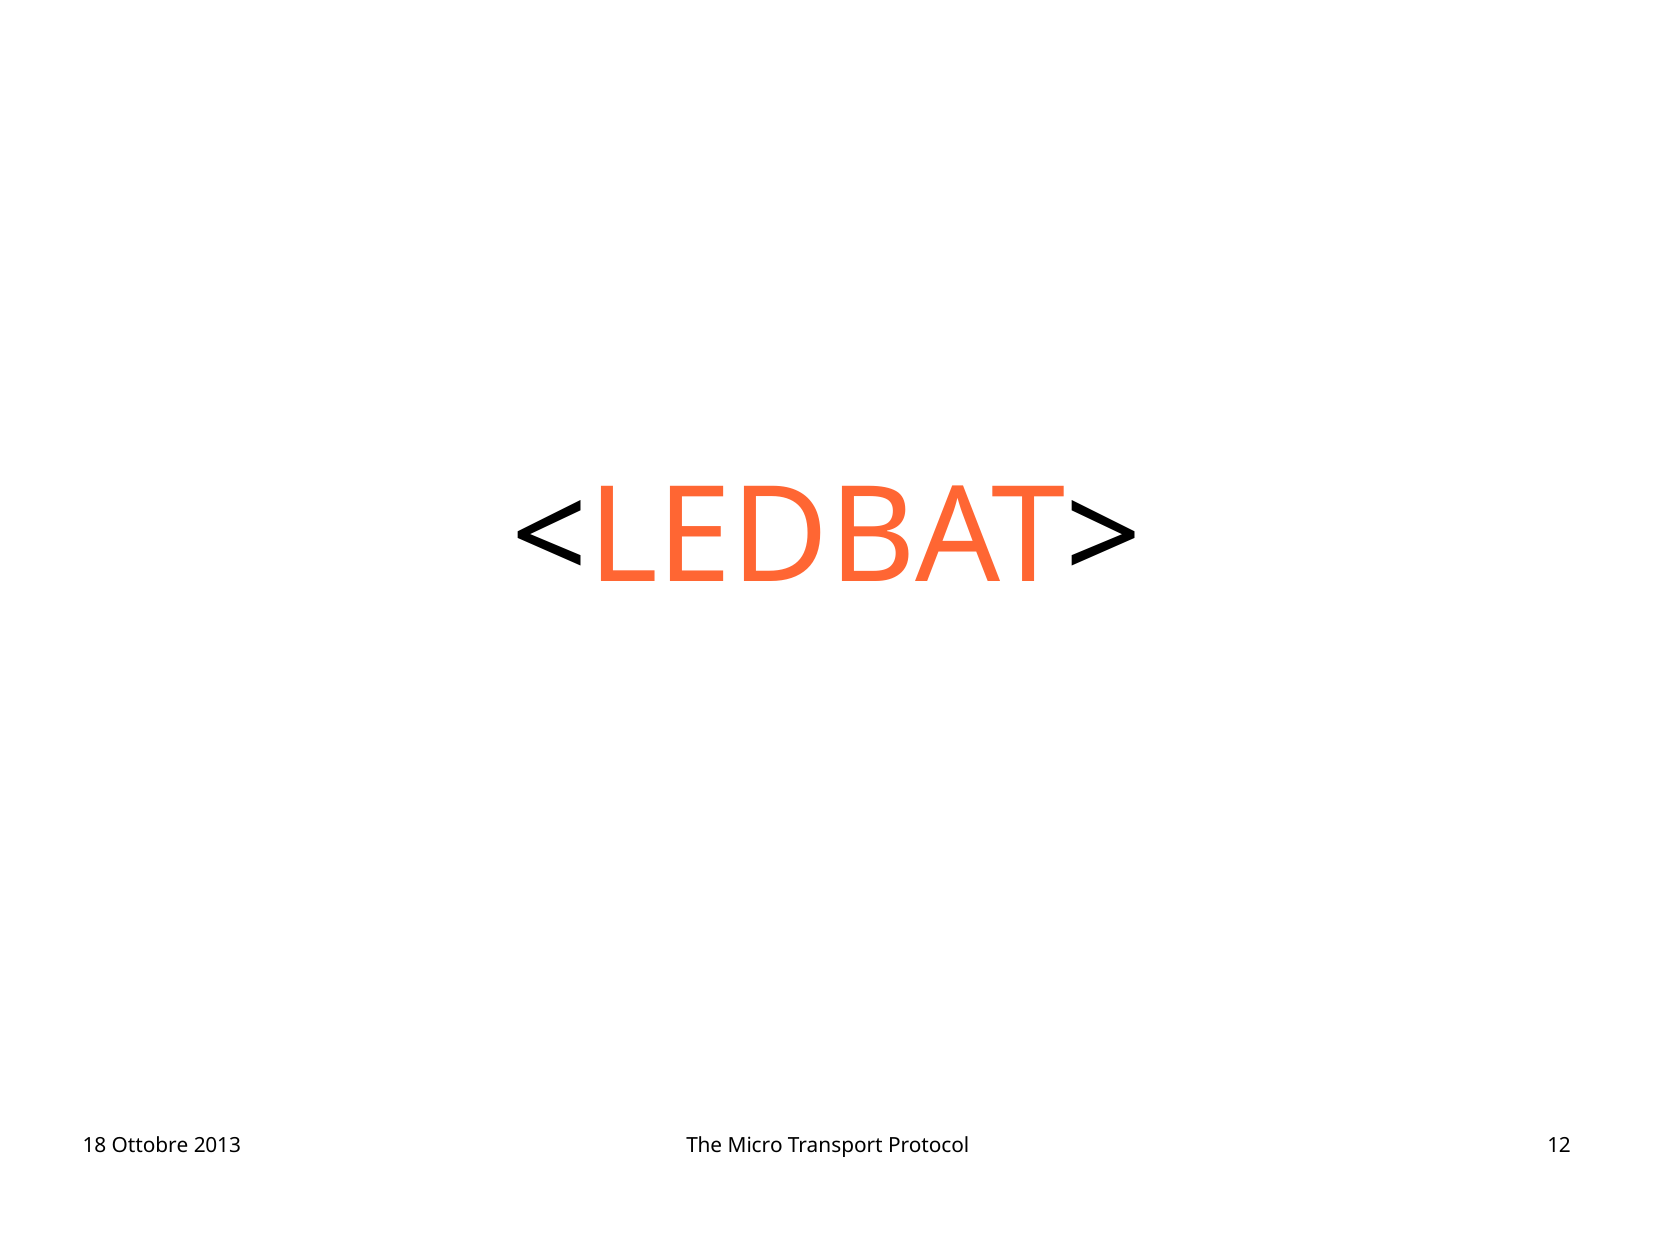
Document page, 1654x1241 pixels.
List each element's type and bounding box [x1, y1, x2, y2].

subtitle [82, 49, 1571, 1010]
